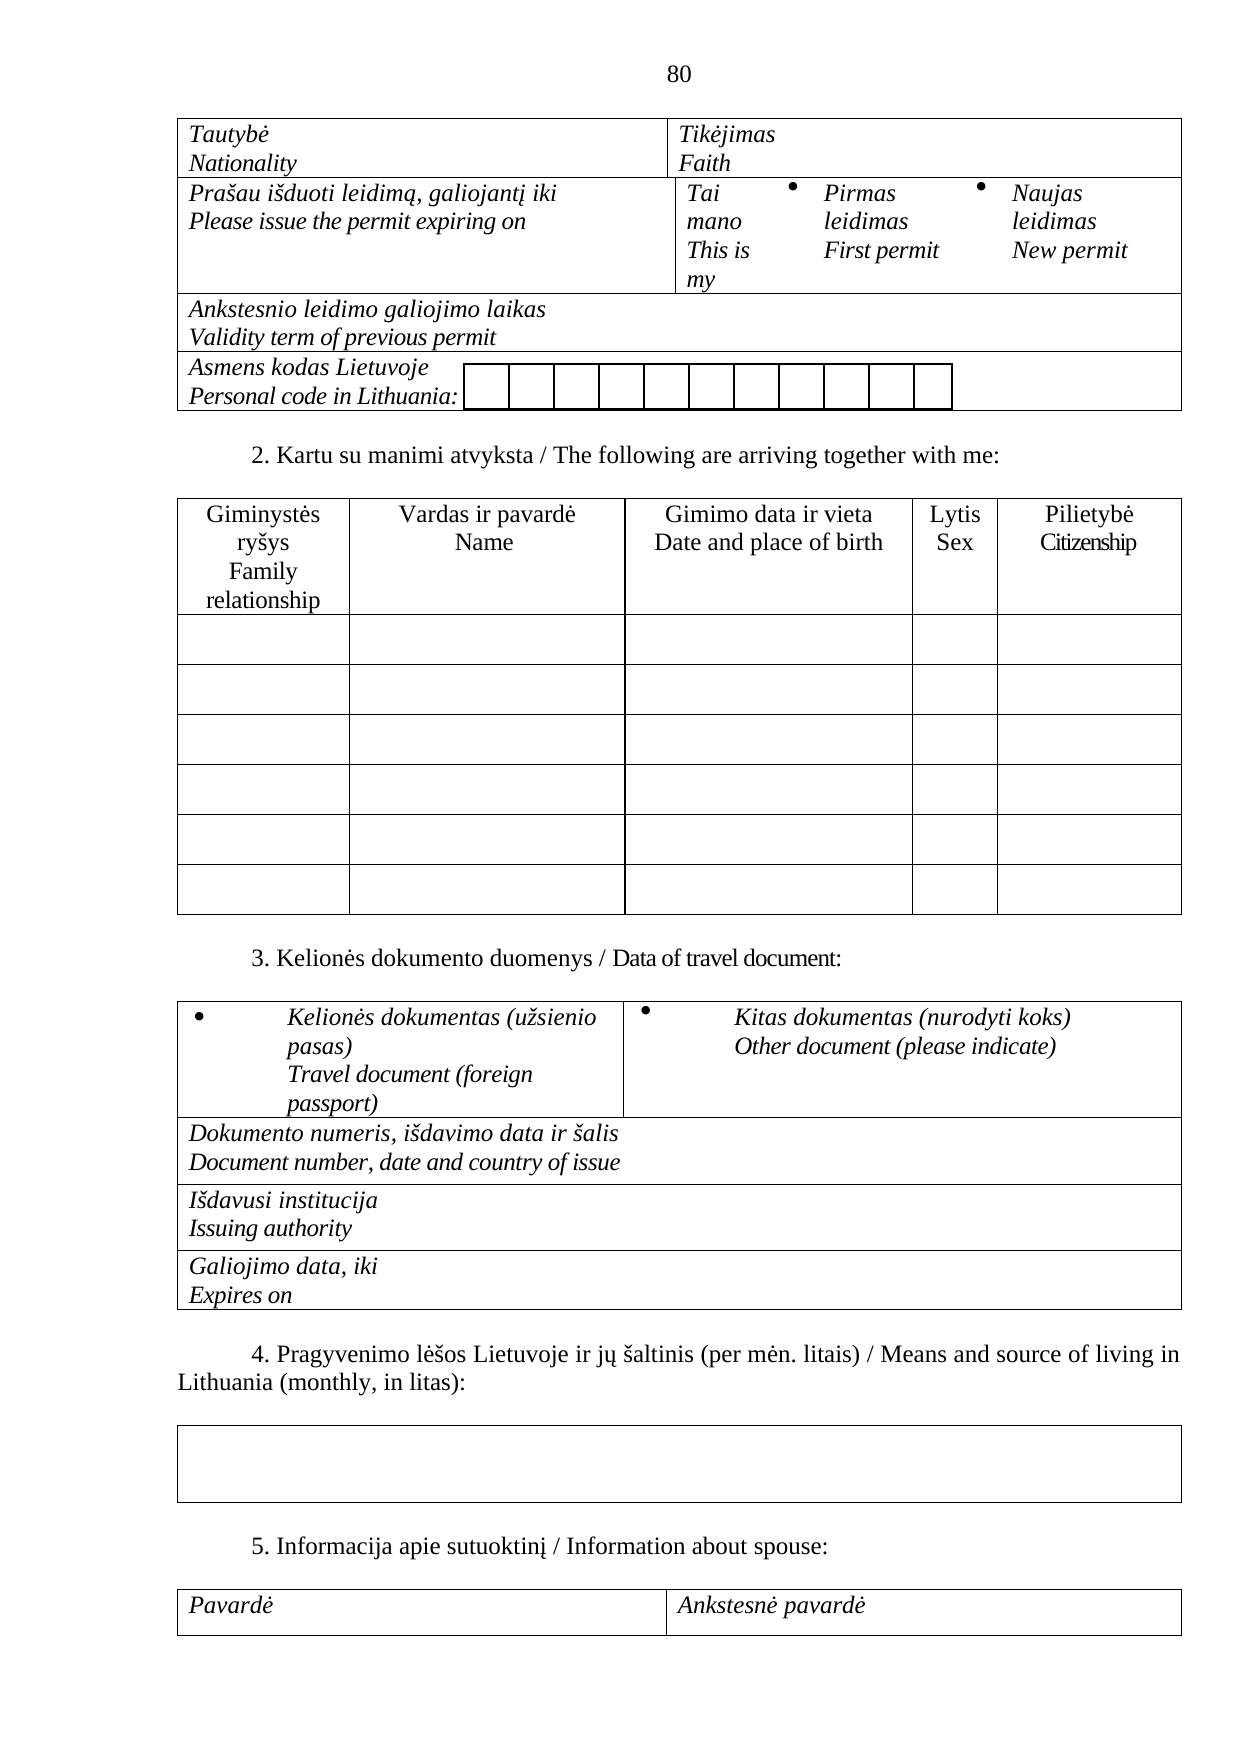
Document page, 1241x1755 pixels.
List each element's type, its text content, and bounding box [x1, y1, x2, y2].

table_cell [913, 865, 997, 914]
table_header [178, 1426, 1181, 1502]
table_cell [178, 715, 349, 764]
table_cell [626, 815, 912, 864]
table_cell [913, 715, 997, 764]
table_cell [998, 715, 1181, 764]
table_cell Tautybė Nationality [178, 119, 667, 177]
table_header Lytis Sex [913, 499, 997, 614]
table_cell  [966, 178, 1001, 293]
table_cell [350, 615, 624, 664]
table_cell Dokumento numeris, išdavimo data ir šalis Document number, date and country of issue [178, 1118, 1181, 1184]
table_header Giminystės ryšys Family relationship [178, 499, 349, 614]
table_header Kitas dokumentas (nurodyti koks) Other document (please indicate) [723, 1002, 1181, 1117]
table_cell [626, 615, 912, 664]
table_cell Tikėjimas Faith [668, 119, 1181, 177]
table_cell [626, 865, 912, 914]
table_cell [350, 715, 624, 764]
table_cell [178, 765, 349, 814]
table_cell [998, 765, 1181, 814]
table_cell [350, 815, 624, 864]
table_header Ankstesnė pavardė [667, 1590, 1181, 1635]
table_cell [626, 665, 912, 714]
table_cell [178, 865, 349, 914]
table_cell [998, 615, 1181, 664]
table_cell [178, 615, 349, 664]
text 4. Pragyvenimo lėšos Lietuvoje ir jų šaltinis (per mėn. litais) / Means and source of living in Lithuania (monthly, in litas): [177, 1339, 1181, 1396]
table_cell [178, 665, 349, 714]
table_cell Pirmas leidimas First permit [813, 178, 966, 293]
table_cell Ankstesnio leidimo galiojimo laikas Validity term of previous permit [178, 294, 1181, 351]
table_cell [913, 815, 997, 864]
table_cell [913, 615, 997, 664]
table_cell  [778, 178, 812, 293]
table_header Pilietybė Citizenship [998, 499, 1181, 614]
table_cell Prašau išduoti leidimą, galiojantį iki Please issue the permit expiring on [178, 178, 675, 293]
table_cell [178, 815, 349, 864]
table_cell [913, 665, 997, 714]
table_header  [624, 1002, 723, 1117]
text 2. Kartu su manimi atvyksta / The following are arriving together with me: [177, 440, 1181, 469]
table_header  [178, 1002, 276, 1117]
table_cell [998, 665, 1181, 714]
table_cell Tai mano This is my [676, 178, 777, 293]
text 3. Kelionės dokumento duomenys / Data of travel document: [177, 943, 1181, 972]
table_cell Galiojimo data, iki Expires on [178, 1251, 1181, 1309]
table_cell [913, 765, 997, 814]
table_header Pavardė [178, 1590, 666, 1635]
table_cell [998, 815, 1181, 864]
text 5. Informacija apie sutuoktinį / Information about spouse: [177, 1531, 1181, 1560]
table_cell [350, 765, 624, 814]
table_cell Asmens kodas Lietuvoje Personal code in Lithuania: [178, 352, 1181, 410]
table_cell Išdavusi institucija Issuing authority [178, 1185, 1181, 1250]
table_cell [350, 865, 624, 914]
table_cell [350, 665, 624, 714]
table_cell Naujas leidimas New permit [1001, 178, 1181, 293]
table_header Kelionės dokumentas (užsienio pasas) Travel document (foreign passport) [276, 1002, 623, 1117]
table_header Gimimo data ir vieta Date and place of birth [626, 499, 912, 614]
table_cell [626, 715, 912, 764]
table_header Vardas ir pavardė Name [350, 499, 624, 614]
table_cell [626, 765, 912, 814]
table_cell [998, 865, 1181, 914]
